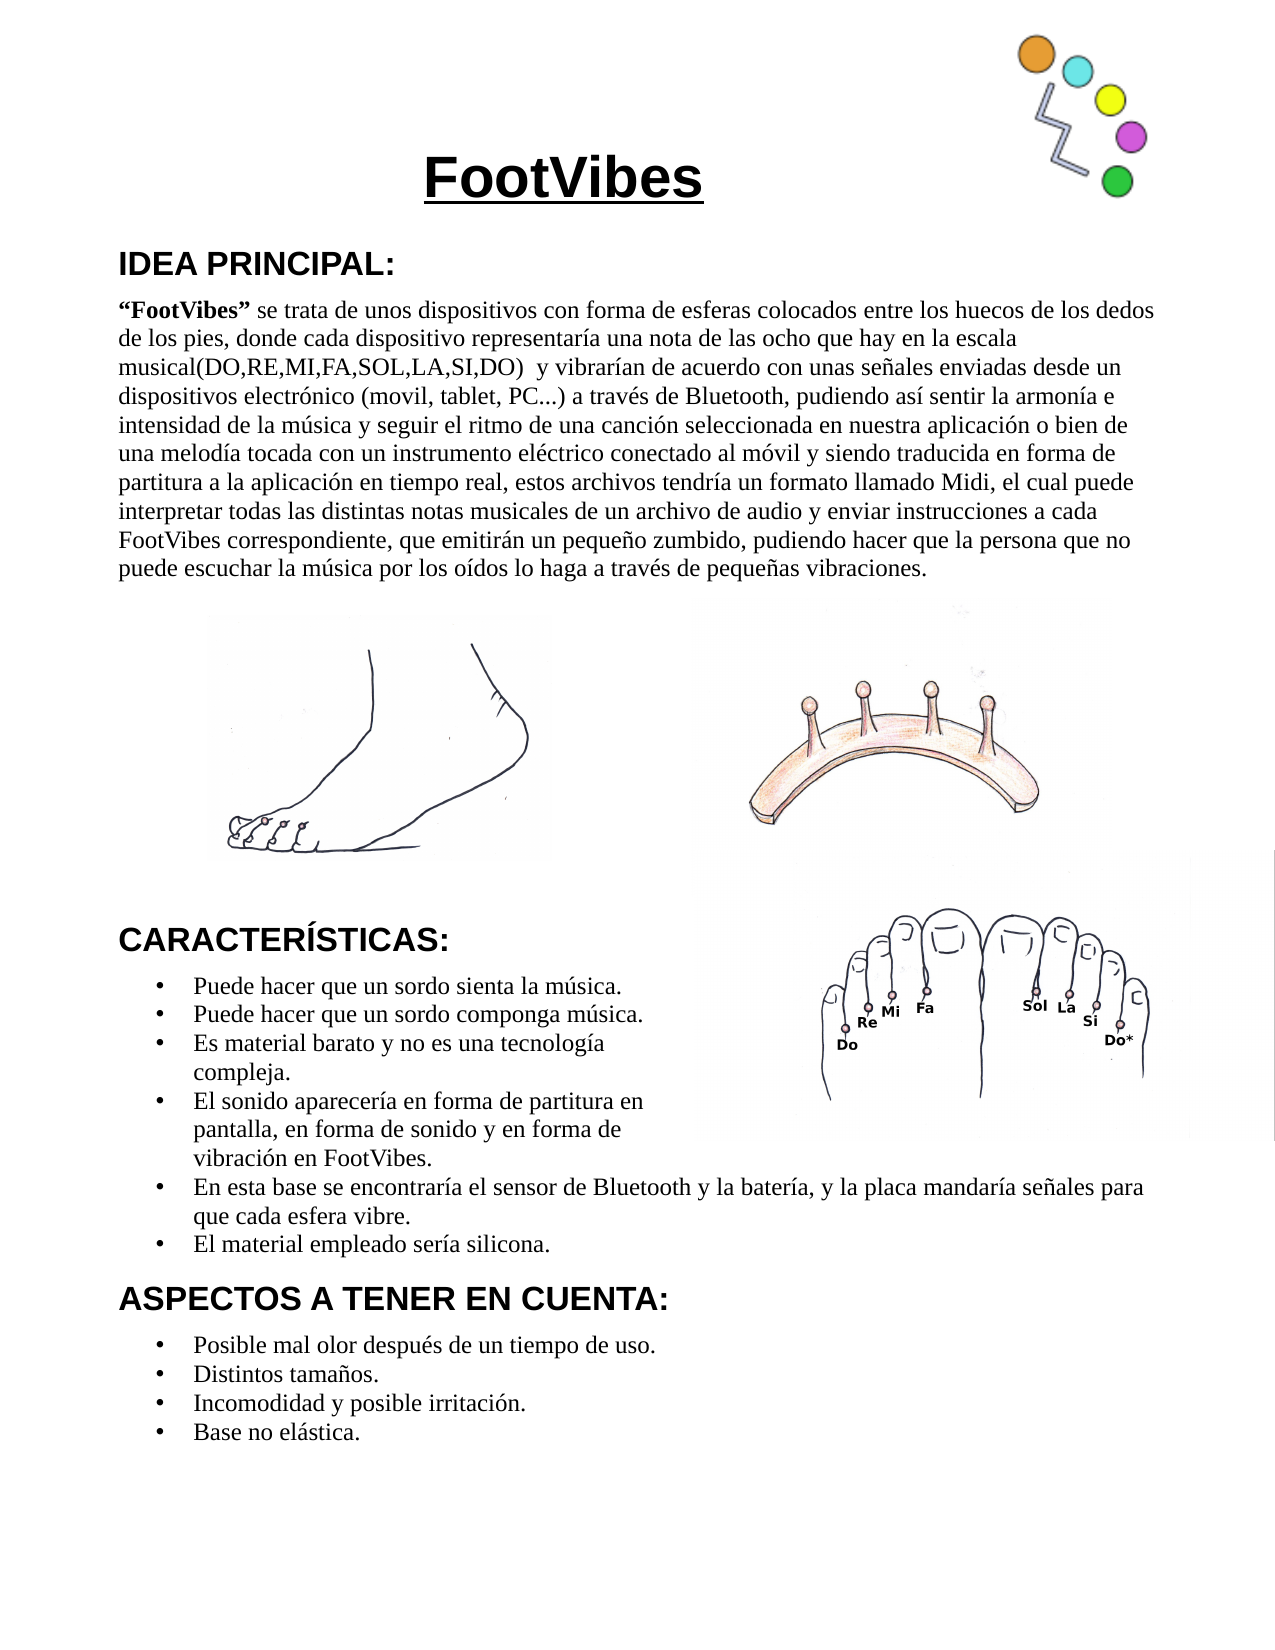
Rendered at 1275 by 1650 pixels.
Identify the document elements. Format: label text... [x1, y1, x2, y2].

list Incomodidad y posible irritación. [156, 1388, 1157, 1417]
list Puede hacer que un sordo sienta la música. [156, 971, 694, 999]
list El sonido aparecería en forma de partitura en pantalla, en forma de sonido y en forma de vibración en FootVibes. [156, 1086, 1157, 1172]
list Base no elástica. [156, 1417, 1157, 1445]
list El material empleado sería silicona. [156, 1229, 1157, 1258]
picture [207, 615, 553, 861]
text “FootVibes” se trata de unos dispositivos con forma de esferas colocados entre los huecos de los dedos de los pies, donde cada dispositivo representaría una nota de las ocho que hay en la escala musical(DO,RE,MI,FA,SOL,LA,SI,DO) y vibrarían de acuerdo con unas señales enviadas desde un dispositivos electrónico (movil, tablet, PC...) a través de Bluetooth, pudiendo así sentir la armonía e intensidad de la música y seguir el ritmo de una canción seleccionada en nuestra aplicación o bien de una melodía tocada con un instrumento eléctrico conectado al móvil y siendo traducida en forma de partitura a la aplicación en tiempo real, estos archivos tendría un formato llamado Midi, el cual puede interpretar todas las distintas notas musicales de un archivo de audio y enviar instrucciones a cada FootVibes correspondiente, que emitirán un pequeño zumbido, pudiendo hacer que la persona que no puede escuchar la música por los oídos lo haga a través de pequeñas vibraciones. [118, 295, 1157, 582]
subtitle IDEA PRINCIPAL: [118, 243, 1157, 282]
list Es material barato y no es una tecnología compleja. [156, 1028, 694, 1086]
title FootVibes [118, 143, 1157, 210]
picture [690, 598, 1275, 1141]
list Distintos tamaños. [156, 1359, 1157, 1388]
list En esta base se encontraría el sensor de Bluetooth y la batería, y la placa mandaría señales para que cada esfera vibre. [156, 1172, 1157, 1229]
subtitle CARACTERÍSTICAS: [118, 920, 694, 958]
picture [1009, 31, 1151, 206]
list Posible mal olor después de un tiempo de uso. [156, 1330, 1157, 1359]
subtitle ASPECTOS A TENER EN CUENTA: [118, 1279, 1157, 1318]
list Puede hacer que un sordo componga música. [156, 999, 694, 1028]
